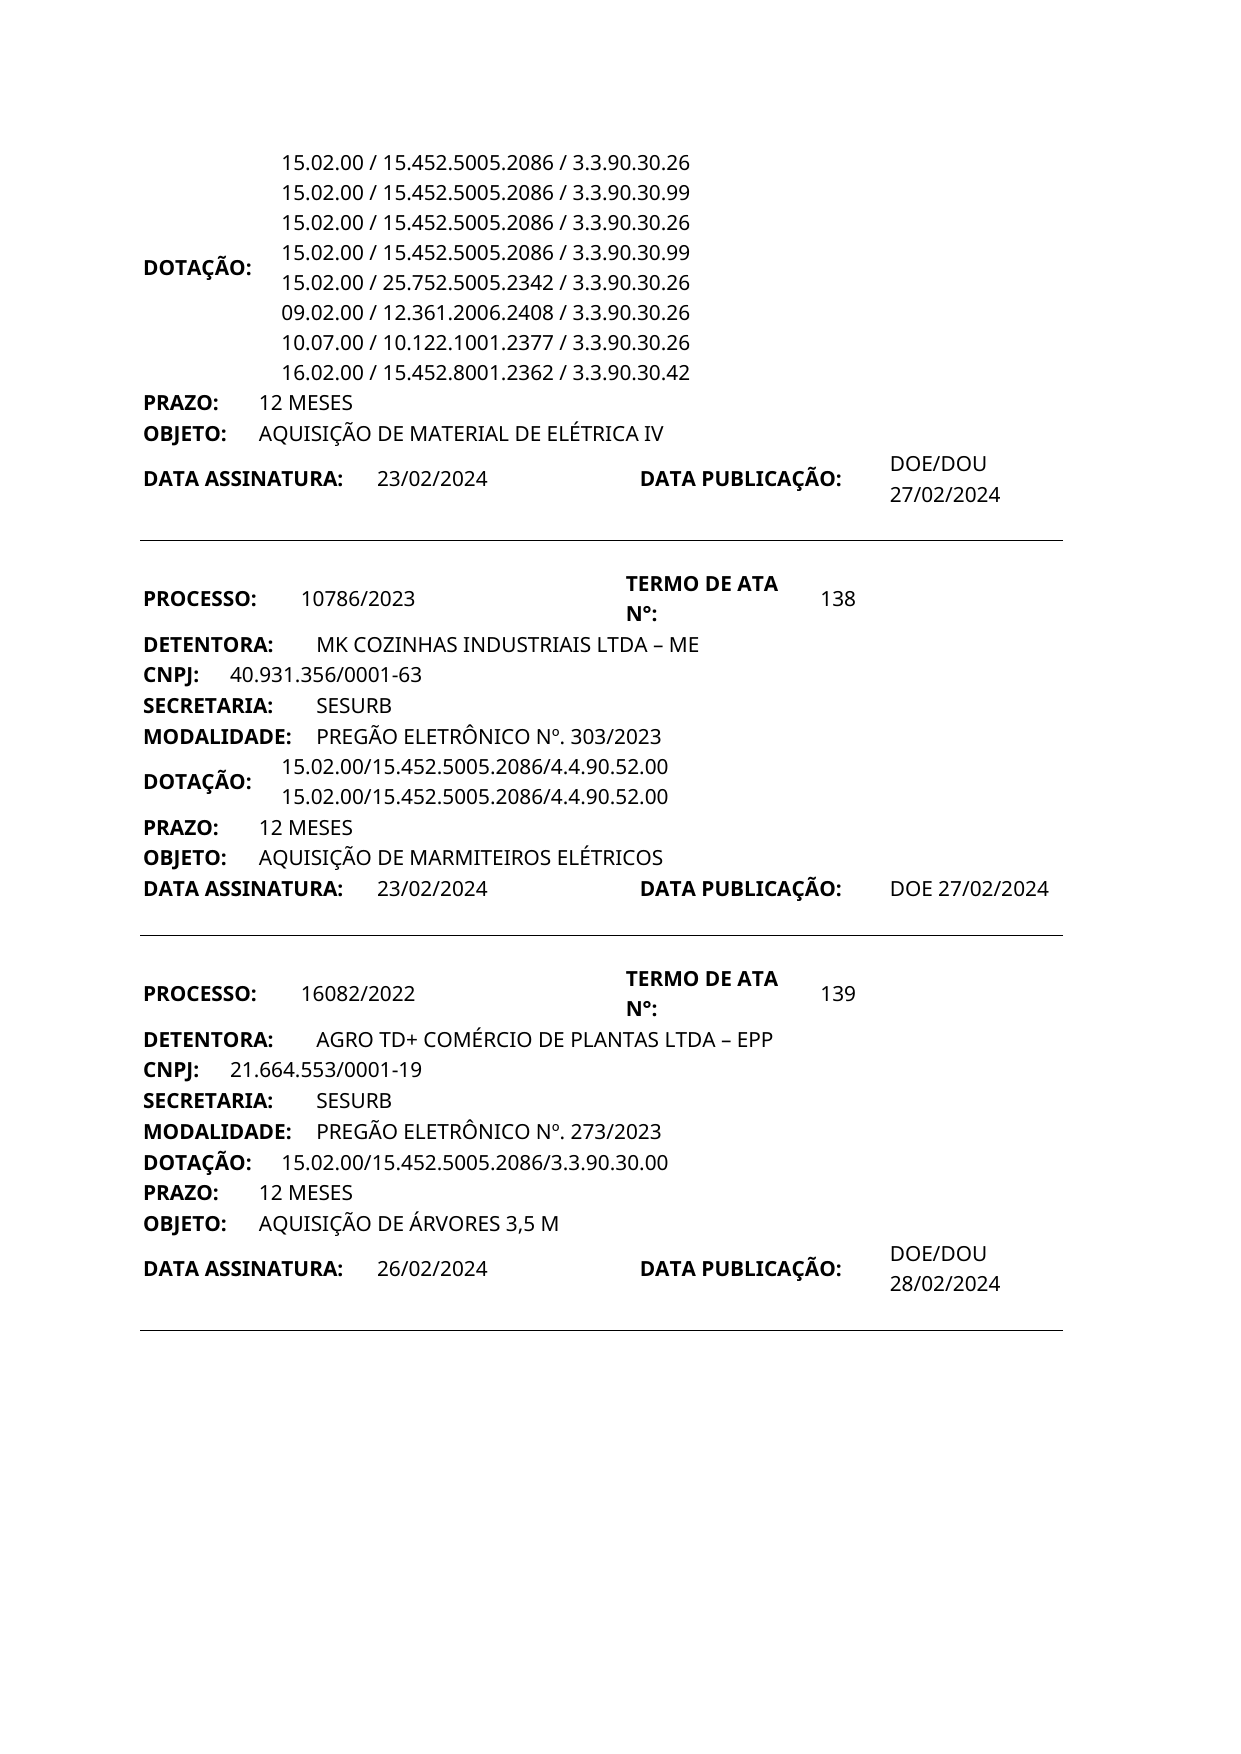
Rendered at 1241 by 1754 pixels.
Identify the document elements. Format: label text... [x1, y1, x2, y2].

table_cell OBJETO: [136, 419, 251, 449]
table_cell AGRO TD+ COMÉRCIO DE PLANTAS LTDA – EPP [309, 1024, 1104, 1055]
table_cell DATA ASSINATURA: [136, 450, 369, 509]
table_cell MK COZINHAS INDUSTRIAIS LTDA – ME [309, 629, 1104, 660]
table_header 139 [813, 964, 1104, 1024]
table_cell DETENTORA: [136, 1024, 309, 1055]
table_cell sesurb [309, 691, 1104, 722]
table_cell 15.02.00/15.452.5005.2086/4.4.90.52.00 15.02.00/15.452.5005.2086/4.4.90.52.00 [274, 752, 1104, 812]
table_cell 12 meses [251, 1178, 1104, 1209]
table_cell PRAZO: [136, 812, 251, 843]
table_header TERMO DE ATA N°: [618, 964, 813, 1024]
table_cell DETENTORA: [136, 629, 309, 660]
table_cell AQUISIÇÃO DE MATERIAL DE ELÉTRICA IV [251, 419, 1104, 449]
table_cell CNPJ: [136, 1055, 222, 1086]
table_cell 23/02/2024 [370, 450, 632, 509]
table_header PROCESSO: [136, 570, 293, 629]
table_cell 12 meses [251, 388, 1104, 419]
table_header 10786/2023 [293, 570, 618, 629]
table_cell MODALIDADE: [136, 1116, 309, 1147]
table_header TERMO DE ATA N°: [618, 570, 813, 629]
table_cell DATA ASSINATURA: [136, 874, 369, 904]
table_cell 21.664.553/0001-19 [223, 1055, 1104, 1086]
table_cell PREGÃO ELETRÔNICO Nº. 273/2023 [309, 1116, 1104, 1147]
table_cell CNPJ: [136, 660, 222, 691]
table_cell MODALIDADE: [136, 722, 309, 752]
table_cell SECRETARIA: [136, 1086, 309, 1116]
table_cell doe/dou 27/02/2024 [882, 450, 1104, 509]
table_cell 12 meses [251, 812, 1104, 843]
table_cell OBJETO: [136, 843, 251, 874]
table_cell 15.02.00/15.452.5005.2086/3.3.90.30.00 [274, 1147, 1104, 1178]
table_cell sesurb [309, 1086, 1104, 1116]
table_cell DOTAÇÃO: [136, 752, 274, 812]
table_cell DOTAÇÃO: [136, 1147, 274, 1178]
table_cell PRAZO: [136, 388, 251, 419]
table_cell 15.02.00 / 15.452.5005.2086 / 3.3.90.30.26 15.02.00 / 15.452.5005.2086 / 3.3.90.30.99 15.02.00 / 15.452.5005.2086 / 3.3.90.30.26 15.02.00 / 15.452.5005.2086 / 3.3.90.30.99 15.02.00 / 25.752.5005.2342 / 3.3.90.30.26 09.02.00 / 12.361.2006.2408 / 3.3.90.30.26 10.07.00 / 10.122.1001.2377 / 3.3.90.30.26 16.02.00 / 15.452.8001.2362 / 3.3.90.30.42 [274, 148, 1104, 388]
table_cell AQUISIÇÃO DE ÁRVORES 3,5 M [251, 1209, 1104, 1239]
table_cell 23/02/2024 [370, 874, 632, 904]
table_cell doe 27/02/2024 [882, 874, 1104, 904]
table_cell PREGÃO ELETRÔNICO Nº. 303/2023 [309, 722, 1104, 752]
table_cell OBJETO: [136, 1209, 251, 1239]
table_cell DATA ASSINATURA: [136, 1239, 369, 1299]
table_header 16082/2022 [293, 964, 618, 1024]
table_cell DATA PUBLICAÇÃO: [632, 450, 882, 509]
table_cell DATA PUBLICAÇÃO: [632, 1239, 882, 1299]
table_cell DOTAÇÃO: [136, 148, 274, 388]
table_cell AQUISIÇÃO DE MARMITEIROS ELÉTRICOS [251, 843, 1104, 874]
table_cell DATA PUBLICAÇÃO: [632, 874, 882, 904]
table_header PROCESSO: [136, 964, 293, 1024]
table_cell doe/dou 28/02/2024 [882, 1239, 1104, 1299]
table_cell SECRETARIA: [136, 691, 309, 722]
table_header 138 [813, 570, 1104, 629]
table_cell PRAZO: [136, 1178, 251, 1209]
table_cell 26/02/2024 [370, 1239, 632, 1299]
table_cell 40.931.356/0001-63 [223, 660, 1104, 691]
